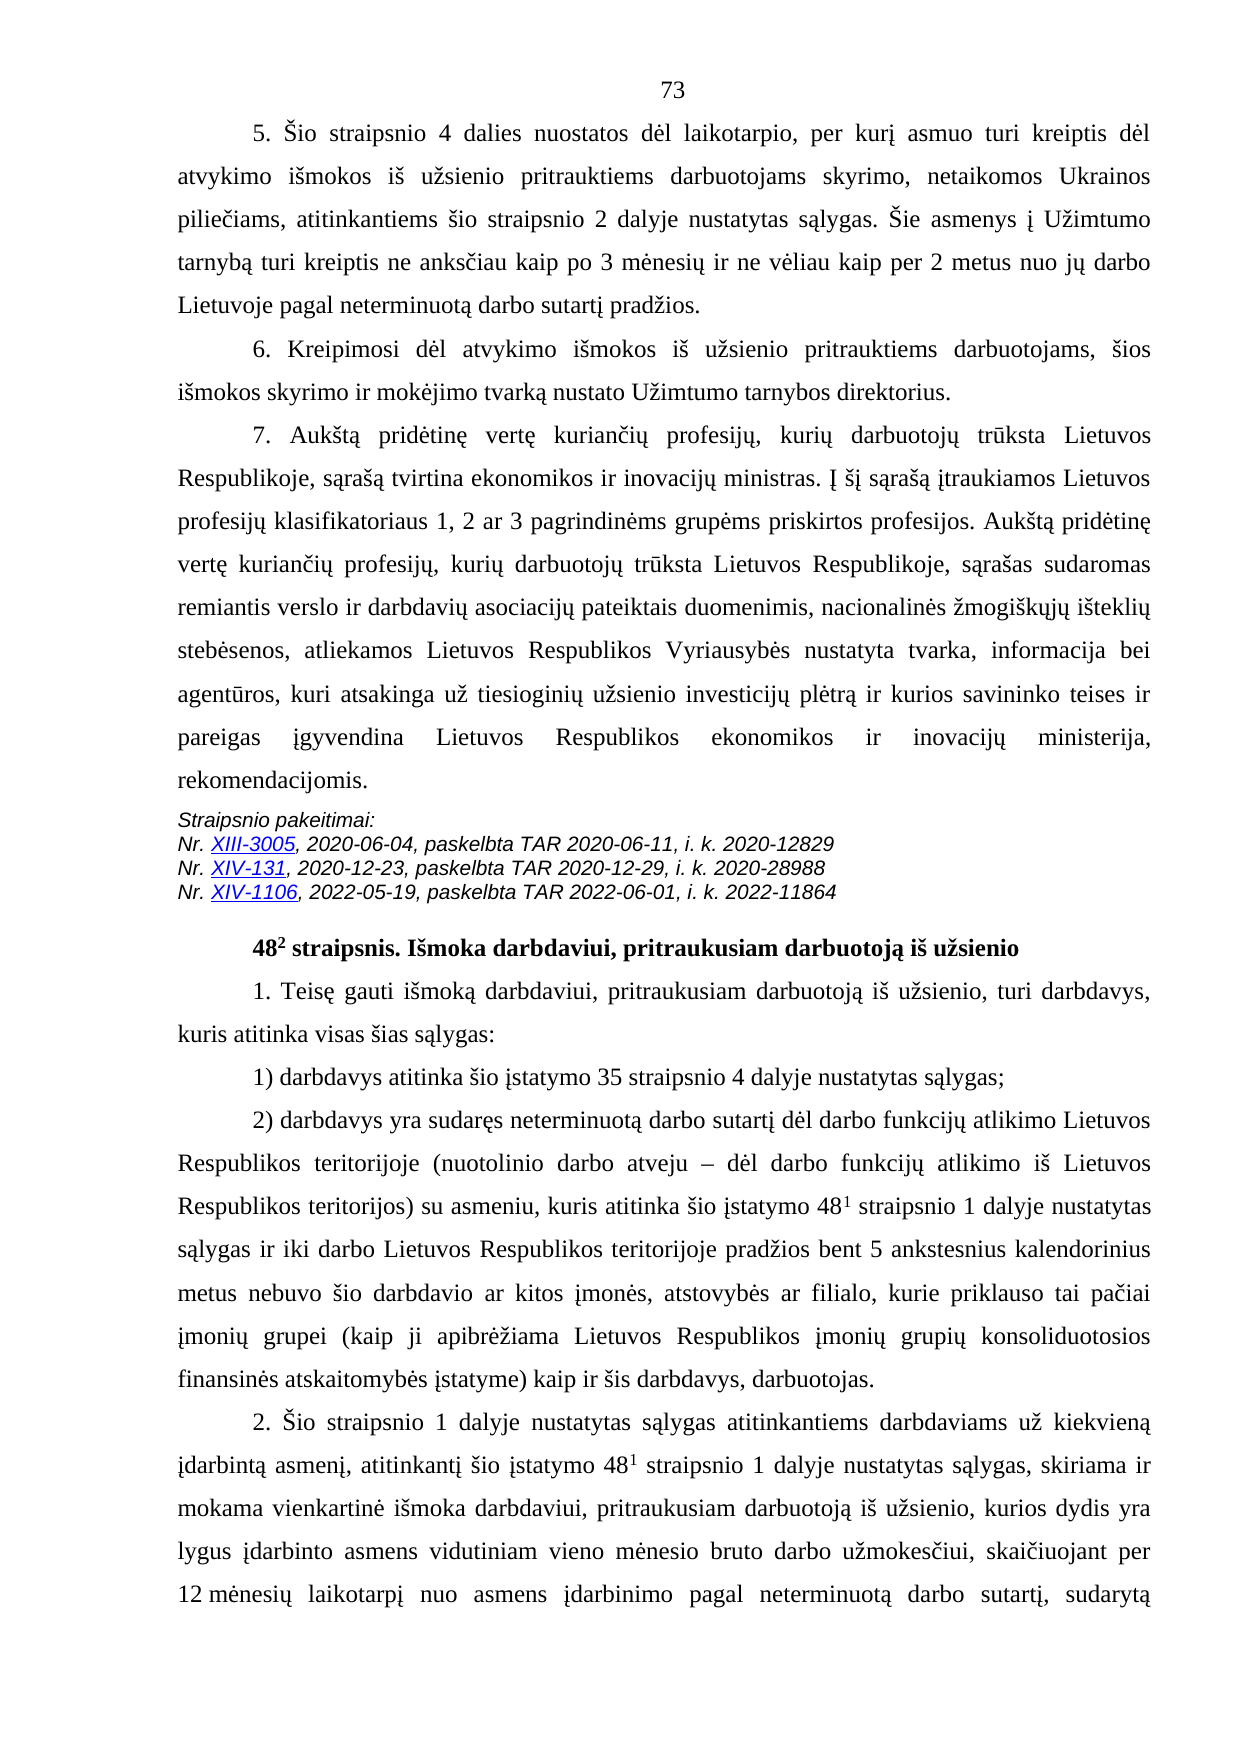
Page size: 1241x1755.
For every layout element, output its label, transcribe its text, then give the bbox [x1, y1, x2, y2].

text 1) darbdavys atitinka šio įstatymo 35 straipsnio 4 dalyje nustatytas sąlygas; [177, 1062, 1152, 1091]
text Nr. XIII-3005, 2020-06-04, paskelbta TAR 2020-06-11, i. k. 2020-12829 [177, 832, 1152, 856]
text 1. Teisę gauti išmoką darbdaviui, pritraukusiam darbuotoją iš užsienio, turi darbdavys, kuris atitinka visas šias sąlygas: [177, 976, 1152, 1048]
text 5. Šio straipsnio 4 dalies nuostatos dėl laikotarpio, per kurį asmuo turi kreiptis dėl atvykimo išmokos iš užsienio pritrauktiems darbuotojams skyrimo, netaikomos Ukrainos piliečiams, atitinkantiems šio straipsnio 2 dalyje nustatytas sąlygas. Šie asmenys į Užimtumo tarnybą turi kreiptis ne anksčiau kaip po 3 mėnesių ir ne vėliau kaip per 2 metus nuo jų darbo Lietuvoje pagal neterminuotą darbo sutartį pradžios. [177, 118, 1152, 319]
text 7. Aukštą pridėtinę vertę kuriančių profesijų, kurių darbuotojų trūksta Lietuvos Respublikoje, sąrašą tvirtina ekonomikos ir inovacijų ministras. Į šį sąrašą įtraukiamos Lietuvos profesijų klasifikatoriaus 1, 2 ar 3 pagrindinėms grupėms priskirtos profesijos. Aukštą pridėtinę vertę kuriančių profesijų, kurių darbuotojų trūksta Lietuvos Respublikoje, sąrašas sudaromas remiantis verslo ir darbdavių asociacijų pateiktais duomenimis, nacionalinės žmogiškųjų išteklių stebėsenos, atliekamos Lietuvos Respublikos Vyriausybės nustatyta tvarka, informacija bei agentūros, kuri atsakinga už tiesioginių užsienio investicijų plėtrą ir kurios savininko teises ir pareigas įgyvendina Lietuvos Respublikos ekonomikos ir inovacijų ministerija, rekomendacijomis. [177, 420, 1152, 794]
text Straipsnio pakeitimai: [177, 808, 1152, 832]
text 6. Kreipimosi dėl atvykimo išmokos iš užsienio pritrauktiems darbuotojams, šios išmokos skyrimo ir mokėjimo tvarką nustato Užimtumo tarnybos direktorius. [177, 334, 1152, 406]
text 2) darbdavys yra sudaręs neterminuotą darbo sutartį dėl darbo funkcijų atlikimo Lietuvos Respublikos teritorijoje (nuotolinio darbo atveju – dėl darbo funkcijų atlikimo iš Lietuvos Respublikos teritorijos) su asmeniu, kuris atitinka šio įstatymo 481 straipsnio 1 dalyje nustatytas sąlygas ir iki darbo Lietuvos Respublikos teritorijoje pradžios bent 5 ankstesnius kalendorinius metus nebuvo šio darbdavio ar kitos įmonės, atstovybės ar filialo, kurie priklauso tai pačiai įmonių grupei (kaip ji apibrėžiama Lietuvos Respublikos įmonių grupių konsoliduotosios finansinės atskaitomybės įstatyme) kaip ir šis darbdavys, darbuotojas. [177, 1105, 1152, 1393]
text Nr. XIV-1106, 2022-05-19, paskelbta TAR 2022-06-01, i. k. 2022-11864 [177, 880, 1152, 904]
text Nr. XIV-131, 2020-12-23, paskelbta TAR 2020-12-29, i. k. 2020-28988 [177, 856, 1152, 880]
text 482 straipsnis. Išmoka darbdaviui, pritraukusiam darbuotoją iš užsienio [177, 933, 1152, 961]
text 2. Šio straipsnio 1 dalyje nustatytas sąlygas atitinkantiems darbdaviams už kiekvieną įdarbintą asmenį, atitinkantį šio įstatymo 481 straipsnio 1 dalyje nustatytas sąlygas, skiriama ir mokama vienkartinė išmoka darbdaviui, pritraukusiam darbuotoją iš užsienio, kurios dydis yra lygus įdarbinto asmens vidutiniam vieno mėnesio bruto darbo užmokesčiui, skaičiuojant per 12 mėnesių laikotarpį nuo asmens įdarbinimo pagal neterminuotą darbo sutartį, sudarytą [177, 1407, 1152, 1608]
